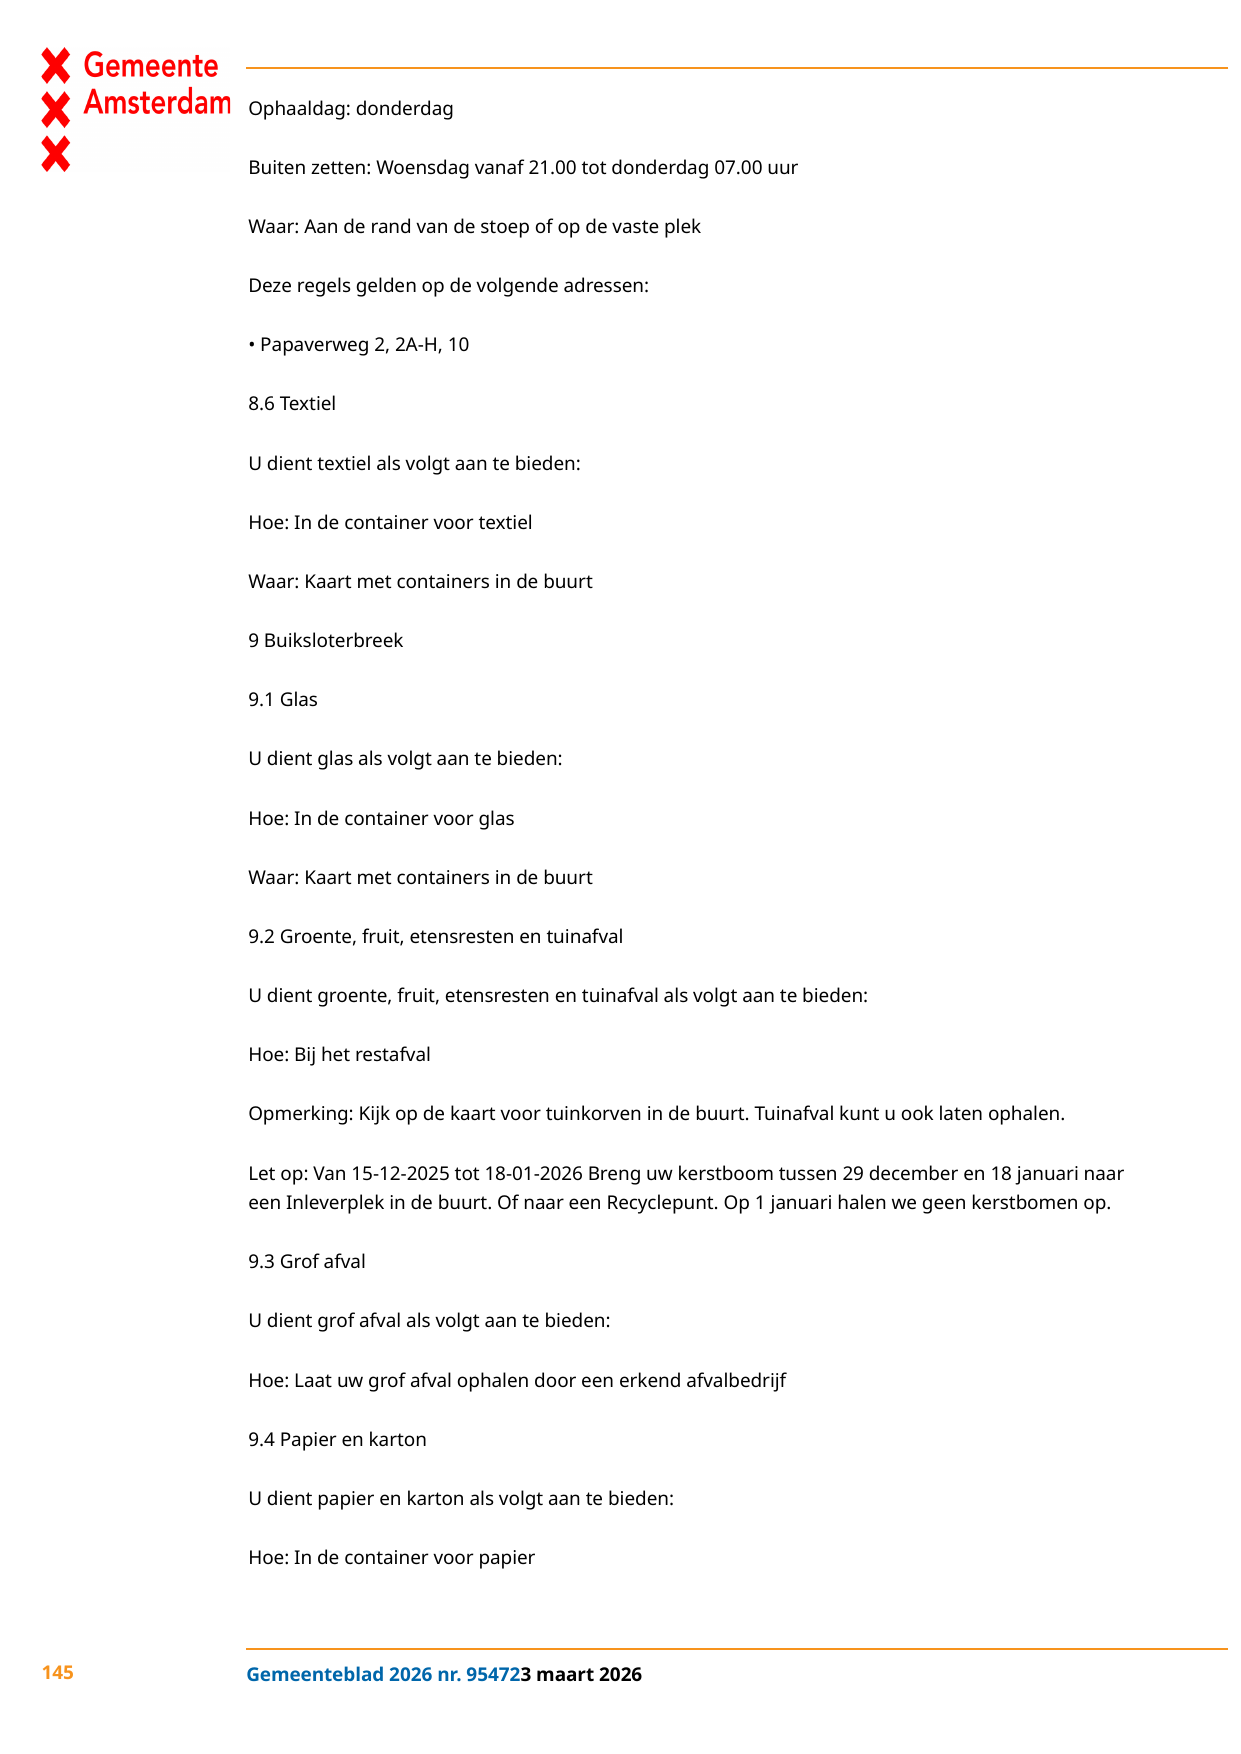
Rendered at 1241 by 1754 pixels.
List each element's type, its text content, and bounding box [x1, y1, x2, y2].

text U dient groente, fruit, etensresten en tuinafval als volgt aan te bieden: [248, 982, 1152, 1008]
text 9.3 Grof afval [248, 1248, 1152, 1274]
text U dient glas als volgt aan te bieden: [248, 746, 1152, 771]
text 9.1 Glas [248, 686, 1152, 712]
text Waar: Aan de rand van de stoep of op de vaste plek [248, 213, 1152, 239]
text U dient textiel als volgt aan te bieden: [248, 450, 1152, 476]
text 9 Buiksloterbreek [248, 627, 1152, 653]
text U dient grof afval als volgt aan te bieden: [248, 1308, 1152, 1333]
text Ophaaldag: donderdag [248, 95, 1152, 121]
text Waar: Kaart met containers in de buurt [248, 568, 1152, 594]
text 8.6 Textiel [248, 391, 1152, 416]
text Buiten zetten: Woensdag vanaf 21.00 tot donderdag 07.00 uur [248, 154, 1152, 180]
text Opmerking: Kijk op de kaart voor tuinkorven in de buurt. Tuinafval kunt u ook laten ophalen. [248, 1101, 1152, 1126]
text Deze regels gelden op de volgende adressen: [248, 272, 1152, 298]
text • Papaverweg 2, 2A-H, 10 [248, 331, 1152, 357]
picture [41, 47, 231, 172]
text Hoe: In de container voor textiel [248, 509, 1152, 535]
text Let op: Van 15-12-2025 tot 18-01-2026 Breng uw kerstboom tussen 29 december en 18 januari naar een Inleverplek in de buurt. Of naar een Recyclepunt. Op 1 januari halen we geen kerstbomen op. [248, 1160, 1152, 1215]
text Hoe: Laat uw grof afval ophalen door een erkend afvalbedrijf [248, 1367, 1152, 1393]
text Hoe: Bij het restafval [248, 1041, 1152, 1067]
text Waar: Kaart met containers in de buurt [248, 864, 1152, 890]
text Hoe: In de container voor glas [248, 805, 1152, 831]
text 9.2 Groente, fruit, etensresten en tuinafval [248, 923, 1152, 949]
text 9.4 Papier en karton [248, 1426, 1152, 1452]
text U dient papier en karton als volgt aan te bieden: [248, 1485, 1152, 1511]
text Hoe: In de container voor papier [248, 1544, 1152, 1570]
